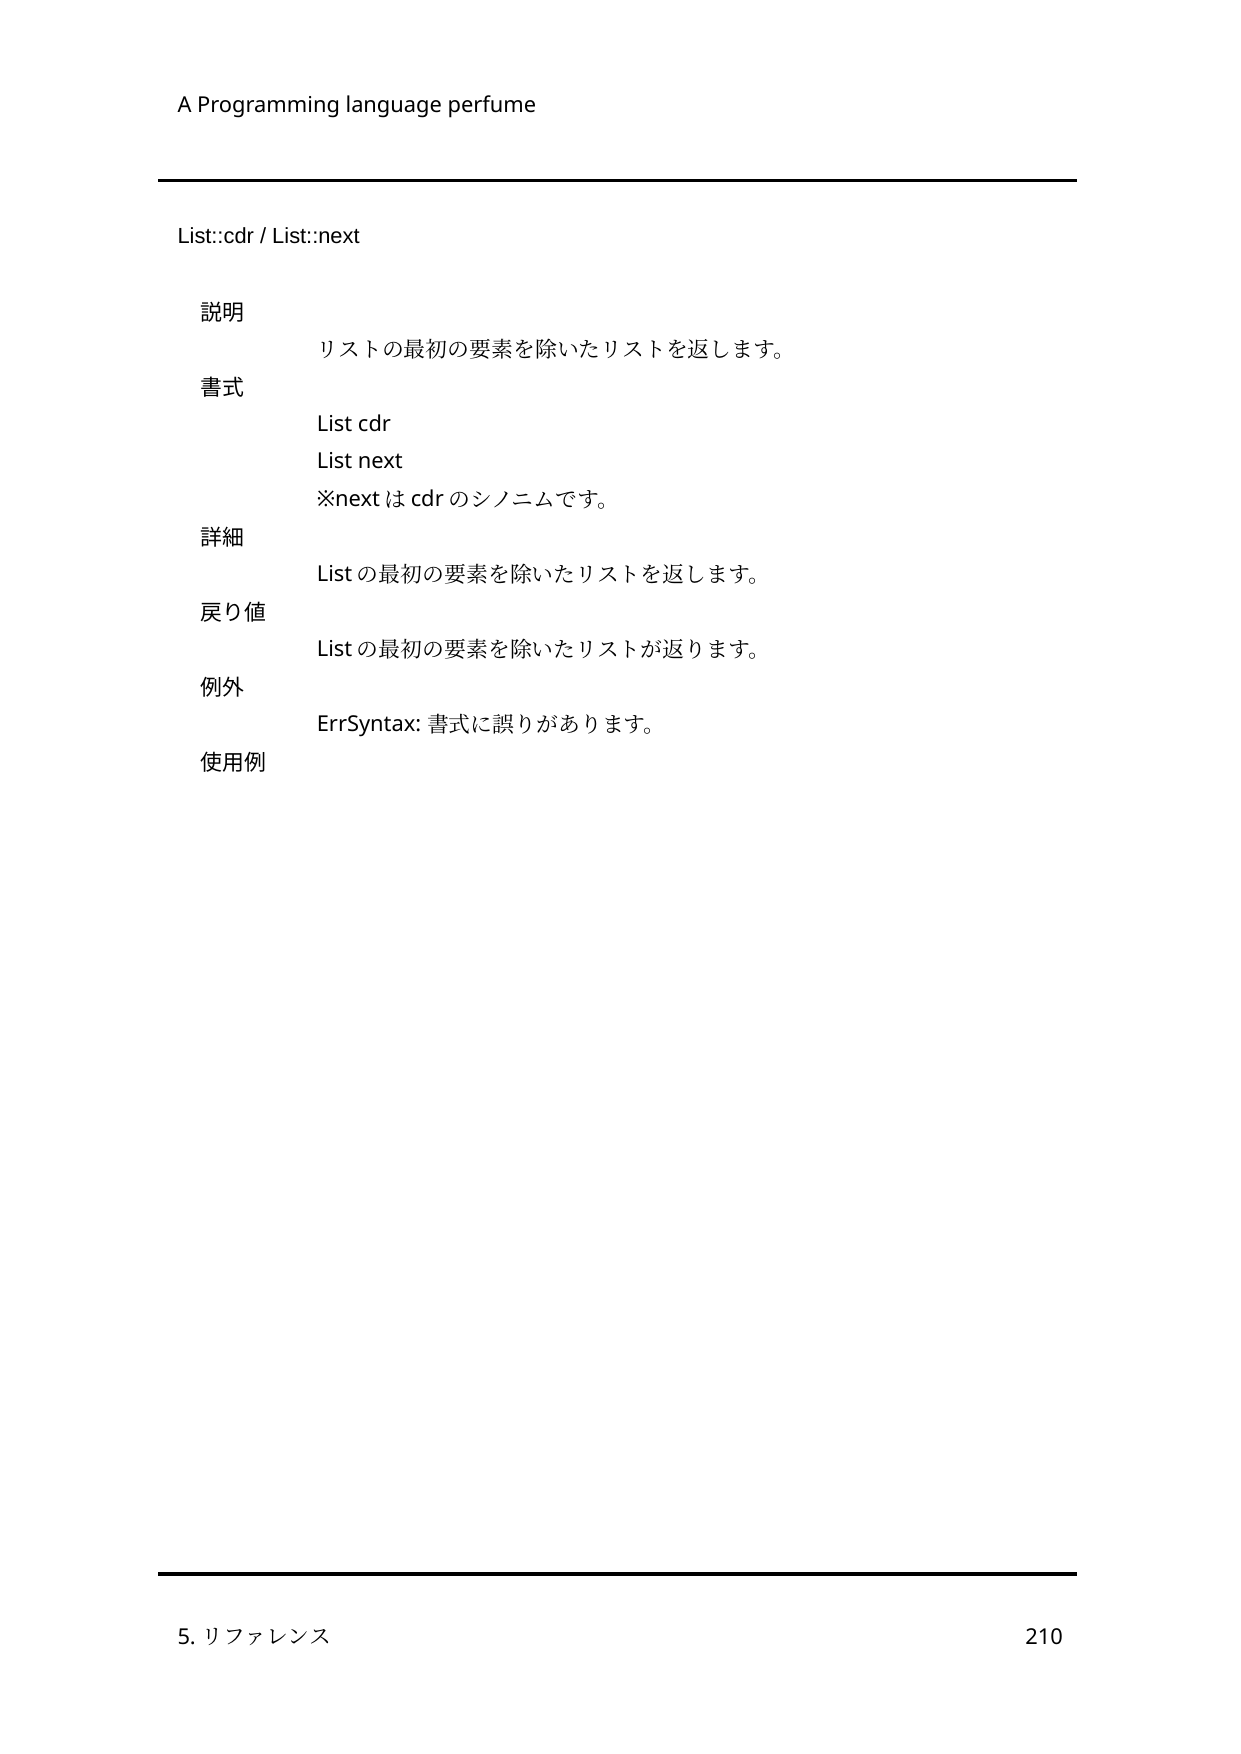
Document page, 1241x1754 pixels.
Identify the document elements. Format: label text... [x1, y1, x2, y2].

table_cell 戻り値 [200, 592, 317, 667]
subtitle List::cdr / List::next [177, 217, 1063, 254]
table_cell Listの最初の要素を除いたリストを返します。 [317, 517, 1063, 592]
table_cell ErrSyntax: 書式に誤りがあります。 [317, 667, 1063, 742]
table_cell Listの最初の要素を除いたリストが返ります。 [317, 592, 1063, 667]
table_cell 書式 [200, 367, 317, 517]
table_cell List cdr List next ※nextはcdrのシノニムです。 [317, 367, 1063, 517]
table_header リストの最初の要素を除いたリストを返します。 [317, 292, 1063, 367]
table_cell 使用例 [200, 742, 317, 817]
table_header 説明 [200, 292, 317, 367]
table_cell [317, 742, 1063, 817]
table_cell 詳細 [200, 517, 317, 592]
table_cell 例外 [200, 667, 317, 742]
